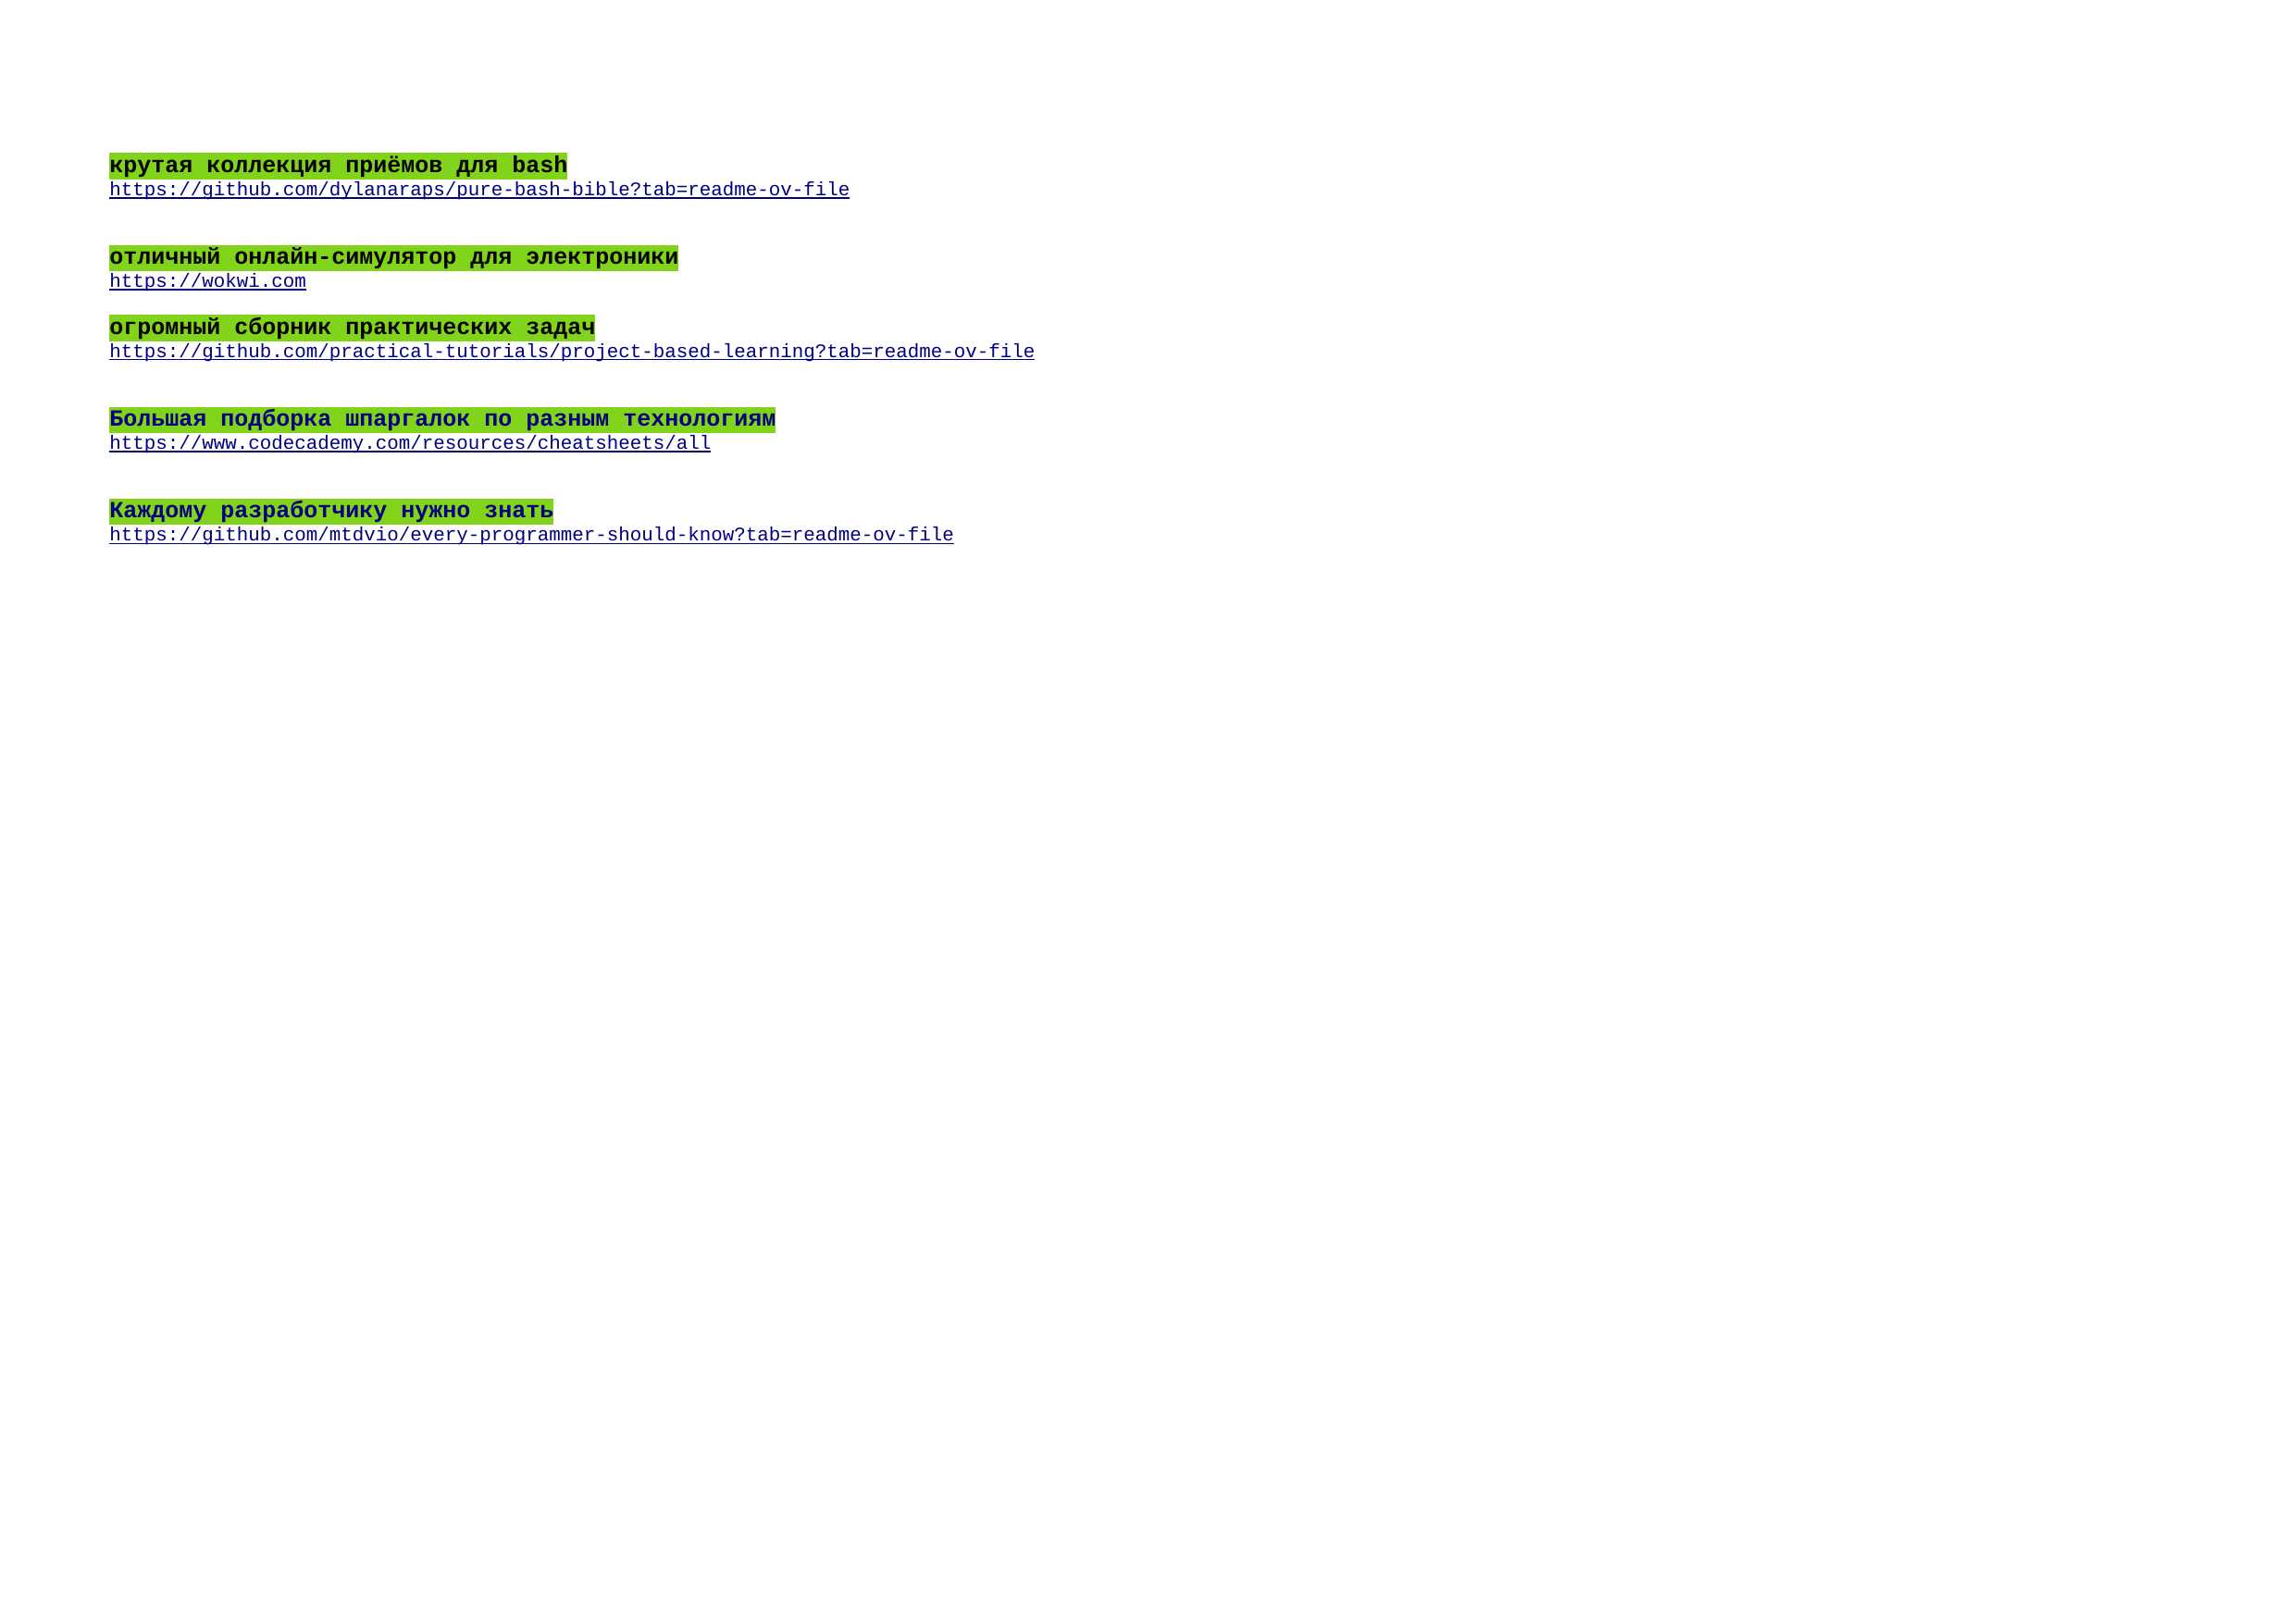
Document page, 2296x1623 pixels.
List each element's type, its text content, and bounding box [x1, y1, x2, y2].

text https://wokwi.com [109, 271, 2186, 293]
text https://github.com/practical-tutorials/project-based-learning?tab=readme-ov-file [109, 341, 2186, 363]
text https://github.com/mtdvio/every-programmer-should-know?tab=readme-ov-file [109, 525, 2186, 547]
text крутая коллекция приёмов для bash [109, 153, 2186, 180]
text https://github.com/dylanaraps/pure-bash-bible?tab=readme-ov-file [109, 180, 2186, 201]
text огромный сборник практических задач [109, 315, 2186, 341]
text отличный онлайн-симулятор для электроники [109, 245, 2186, 271]
text https://www.codecademy.com/resources/cheatsheets/all [109, 433, 2186, 455]
text Каждому разработчику нужно знать [109, 499, 2186, 525]
text Большая подборка шпаргалок по разным технологиям [109, 406, 2186, 433]
